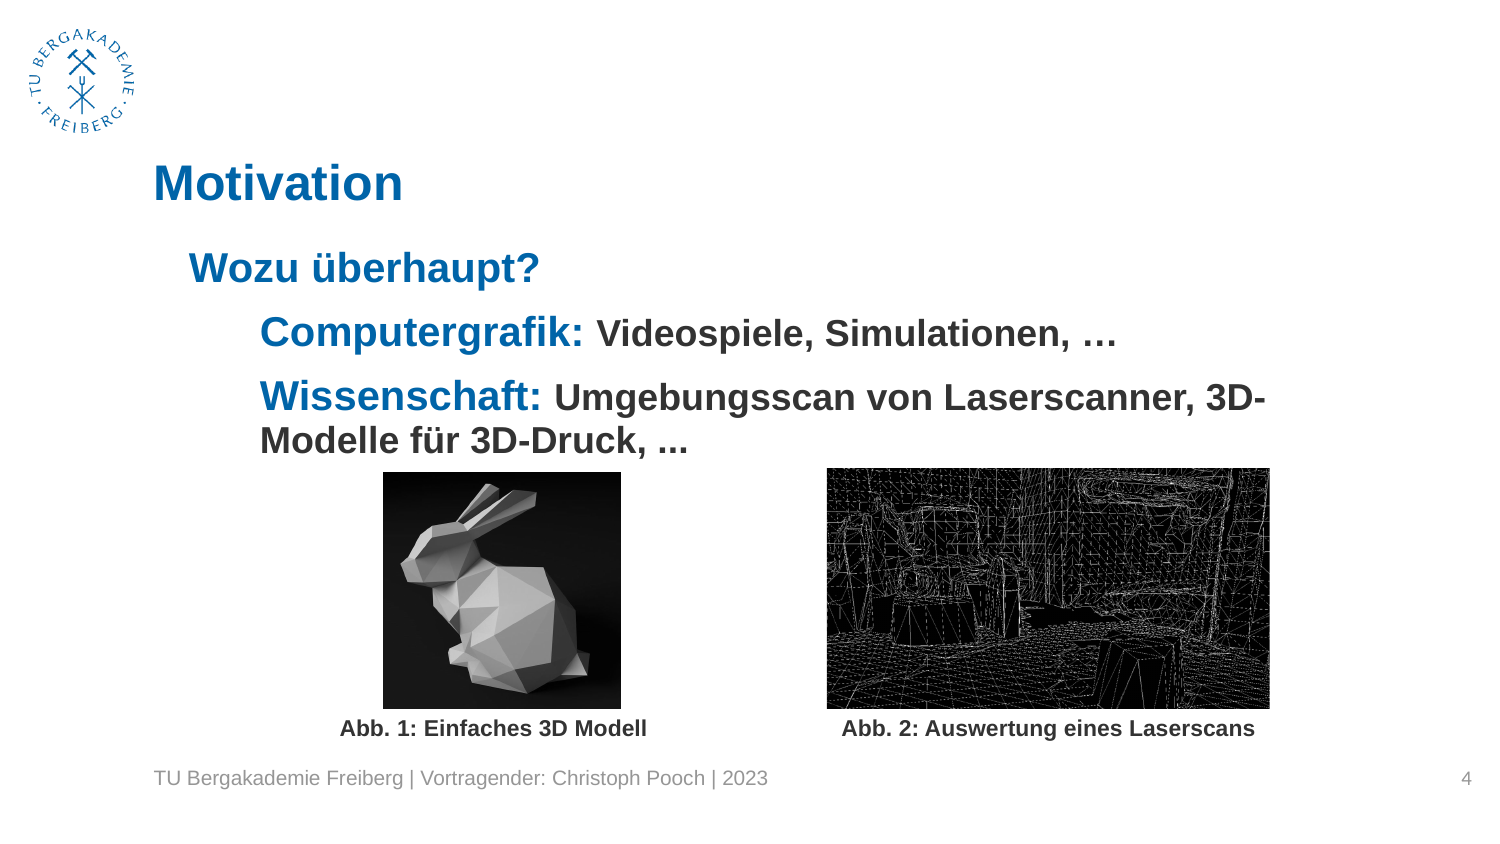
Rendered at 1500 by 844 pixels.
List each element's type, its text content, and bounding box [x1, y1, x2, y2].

picture [29, 29, 134, 133]
picture [383, 472, 621, 708]
picture [826, 468, 1270, 708]
slide_number [1352, 764, 1473, 825]
list Wozu überhaupt? Computergrafik: Videospiele, Simulationen, … Wissenschaft: Umgebungsscan von Laserscanner, 3D-Modelle für 3D-Druck, ... [153, 244, 1353, 764]
text_box Abb. 2: Auswertung eines Laserscans [826, 708, 1329, 801]
footer TU Bergakademie Freiberg | Vortragender: Christoph Pooch | 2023 [153, 764, 1353, 824]
text_box Abb. 1: Einfaches 3D Modell [324, 708, 680, 801]
list Motivation [153, 150, 1353, 221]
